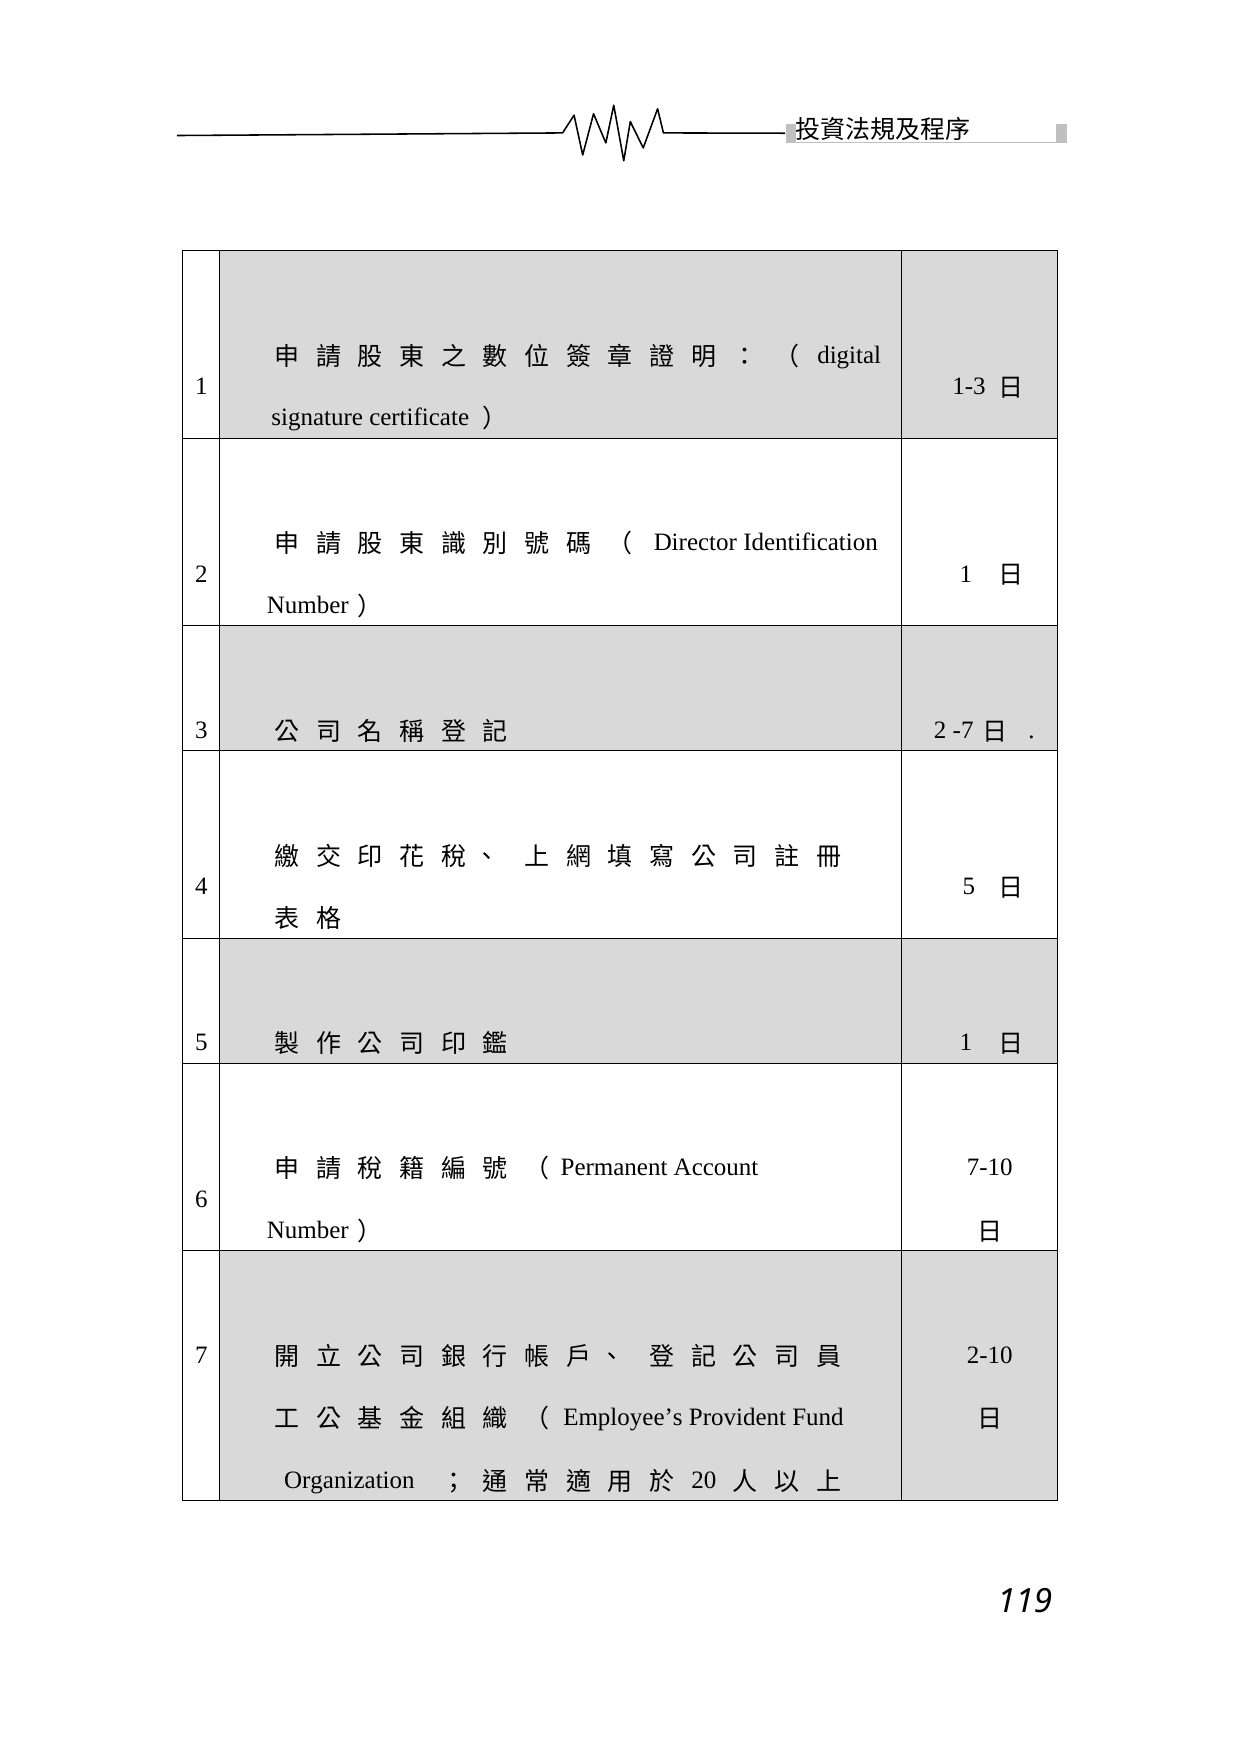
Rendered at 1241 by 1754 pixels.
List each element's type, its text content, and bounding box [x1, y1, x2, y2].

table_cell 申請股東之數位簽章證明：（digital signature certificate） [220, 251, 901, 438]
table_cell 7-10日 [902, 1064, 1057, 1250]
table_cell 申請稅籍編號（Permanent Account Number） [220, 1064, 901, 1250]
table_cell 3 [183, 626, 219, 750]
table_cell 繳交印花稅、上網填寫公司註冊表格 [220, 751, 901, 938]
table_cell 5 [183, 939, 219, 1063]
table_cell 5日 [902, 751, 1057, 938]
table_cell 1 日 [902, 939, 1057, 1063]
table_cell 申請股東識別號碼（Director Identification Number） [220, 439, 901, 625]
table_cell 2-10日 [902, 1251, 1057, 1500]
table_cell 2 [183, 439, 219, 625]
table_cell 6 [183, 1064, 219, 1250]
table_cell 2 -7日. [902, 626, 1057, 750]
table_cell 1 [183, 251, 219, 438]
table_cell 7 [183, 1251, 219, 1500]
table_cell 1-3日 [902, 251, 1057, 438]
table_cell 4 [183, 751, 219, 938]
table_cell 開立公司銀行帳戶、登記公司員工公基金組織（Employee’s Provident Fund Organization；通常適用於20人以上 [220, 1251, 901, 1500]
table_cell 1 日 [902, 439, 1057, 625]
table_cell 公司名稱登記 [220, 626, 901, 750]
table_cell 製作公司印鑑 [220, 939, 901, 1063]
